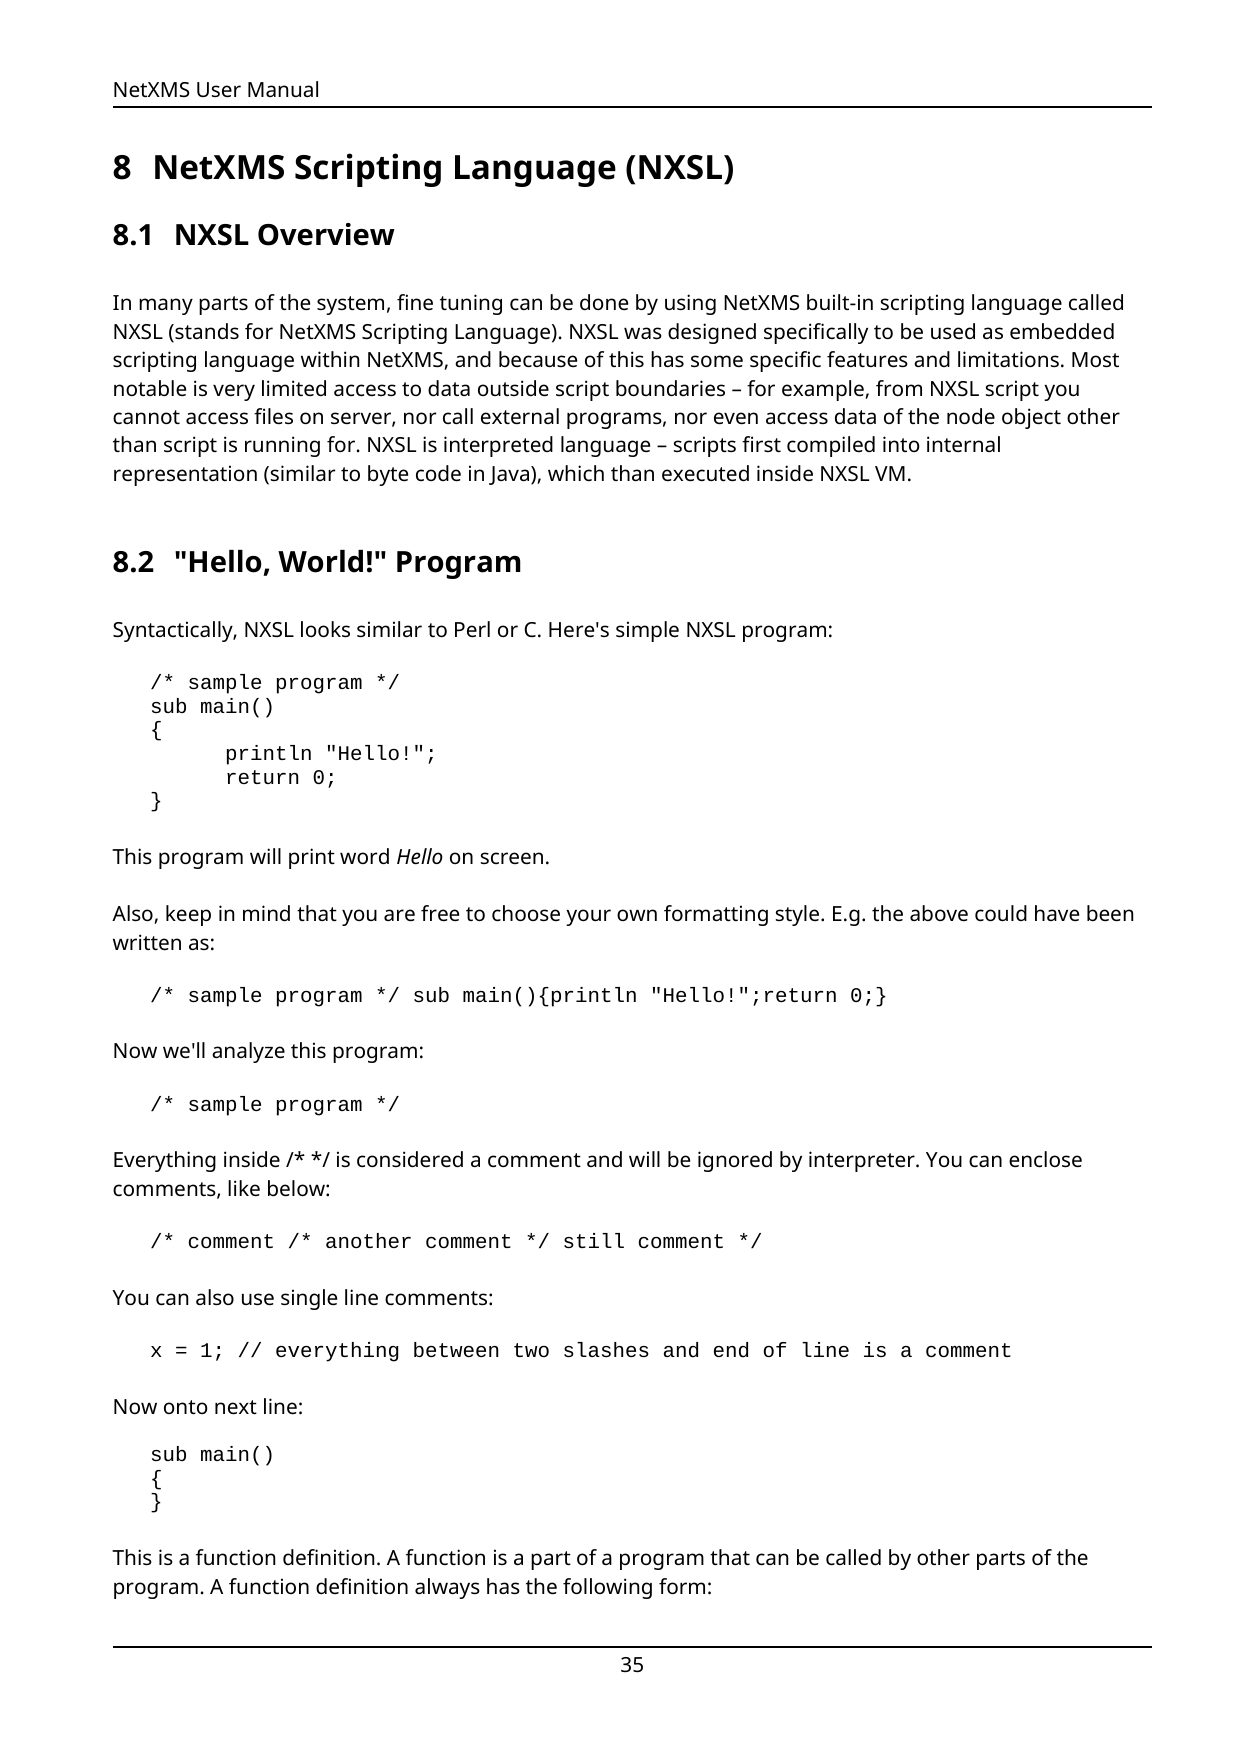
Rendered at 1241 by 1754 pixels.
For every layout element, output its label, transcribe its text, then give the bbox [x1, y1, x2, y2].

text /* sample program */ sub main(){println "Hello!";return 0;} [150, 984, 1152, 1008]
text { [150, 719, 1152, 743]
text Syntactically, NXSL looks similar to Perl or C. Here's simple NXSL program: [112, 615, 1152, 644]
text In many parts of the system, fine tuning can be done by using NetXMS built-in scripting language called NXSL (stands for NetXMS Scripting Language). NXSL was designed specifically to be used as embedded scripting language within NetXMS, and because of this has some specific features and limitations. Most notable is very limited access to data outside script boundaries – for example, from NXSL script you cannot access files on server, nor call external programs, nor even access data of the node object other than script is running for. NXSL is interpreted language – scripts first compiled into internal representation (similar to byte code in Java), which than executed inside NXSL VM. [112, 288, 1152, 487]
text This program will print word Hello on screen. [112, 842, 1152, 871]
subtitle NetXMS Scripting Language (NXSL) [112, 143, 1152, 189]
text You can also use single line comments: [112, 1283, 1152, 1311]
text } [150, 1491, 1152, 1515]
text Now we'll analyze this program: [112, 1037, 1152, 1065]
text Everything inside /* */ is considered a comment and will be ignored by interpreter. You can enclose comments, like below: [112, 1146, 1152, 1202]
text Now onto next line: [112, 1392, 1152, 1420]
text sub main() [150, 1444, 1152, 1468]
text sub main() [150, 696, 1152, 719]
text /* sample program */ [150, 1093, 1152, 1117]
text return 0; [150, 767, 1152, 790]
subtitle NXSL Overview [112, 214, 1152, 254]
text x = 1; // everything between two slashes and end of line is a comment [150, 1340, 1152, 1363]
text Also, keep in mind that you are free to choose your own formatting style. E.g. the above could have been written as: [112, 899, 1152, 956]
text } [150, 790, 1152, 814]
text println "Hello!"; [150, 743, 1152, 767]
text { [150, 1468, 1152, 1491]
subtitle "Hello, World!" Program [112, 541, 1152, 581]
text /* comment /* another comment */ still comment */ [150, 1231, 1152, 1254]
text /* sample program */ [150, 672, 1152, 696]
text This is a function definition. A function is a part of a program that can be called by other parts of the program. A function definition always has the following form: [112, 1543, 1152, 1600]
